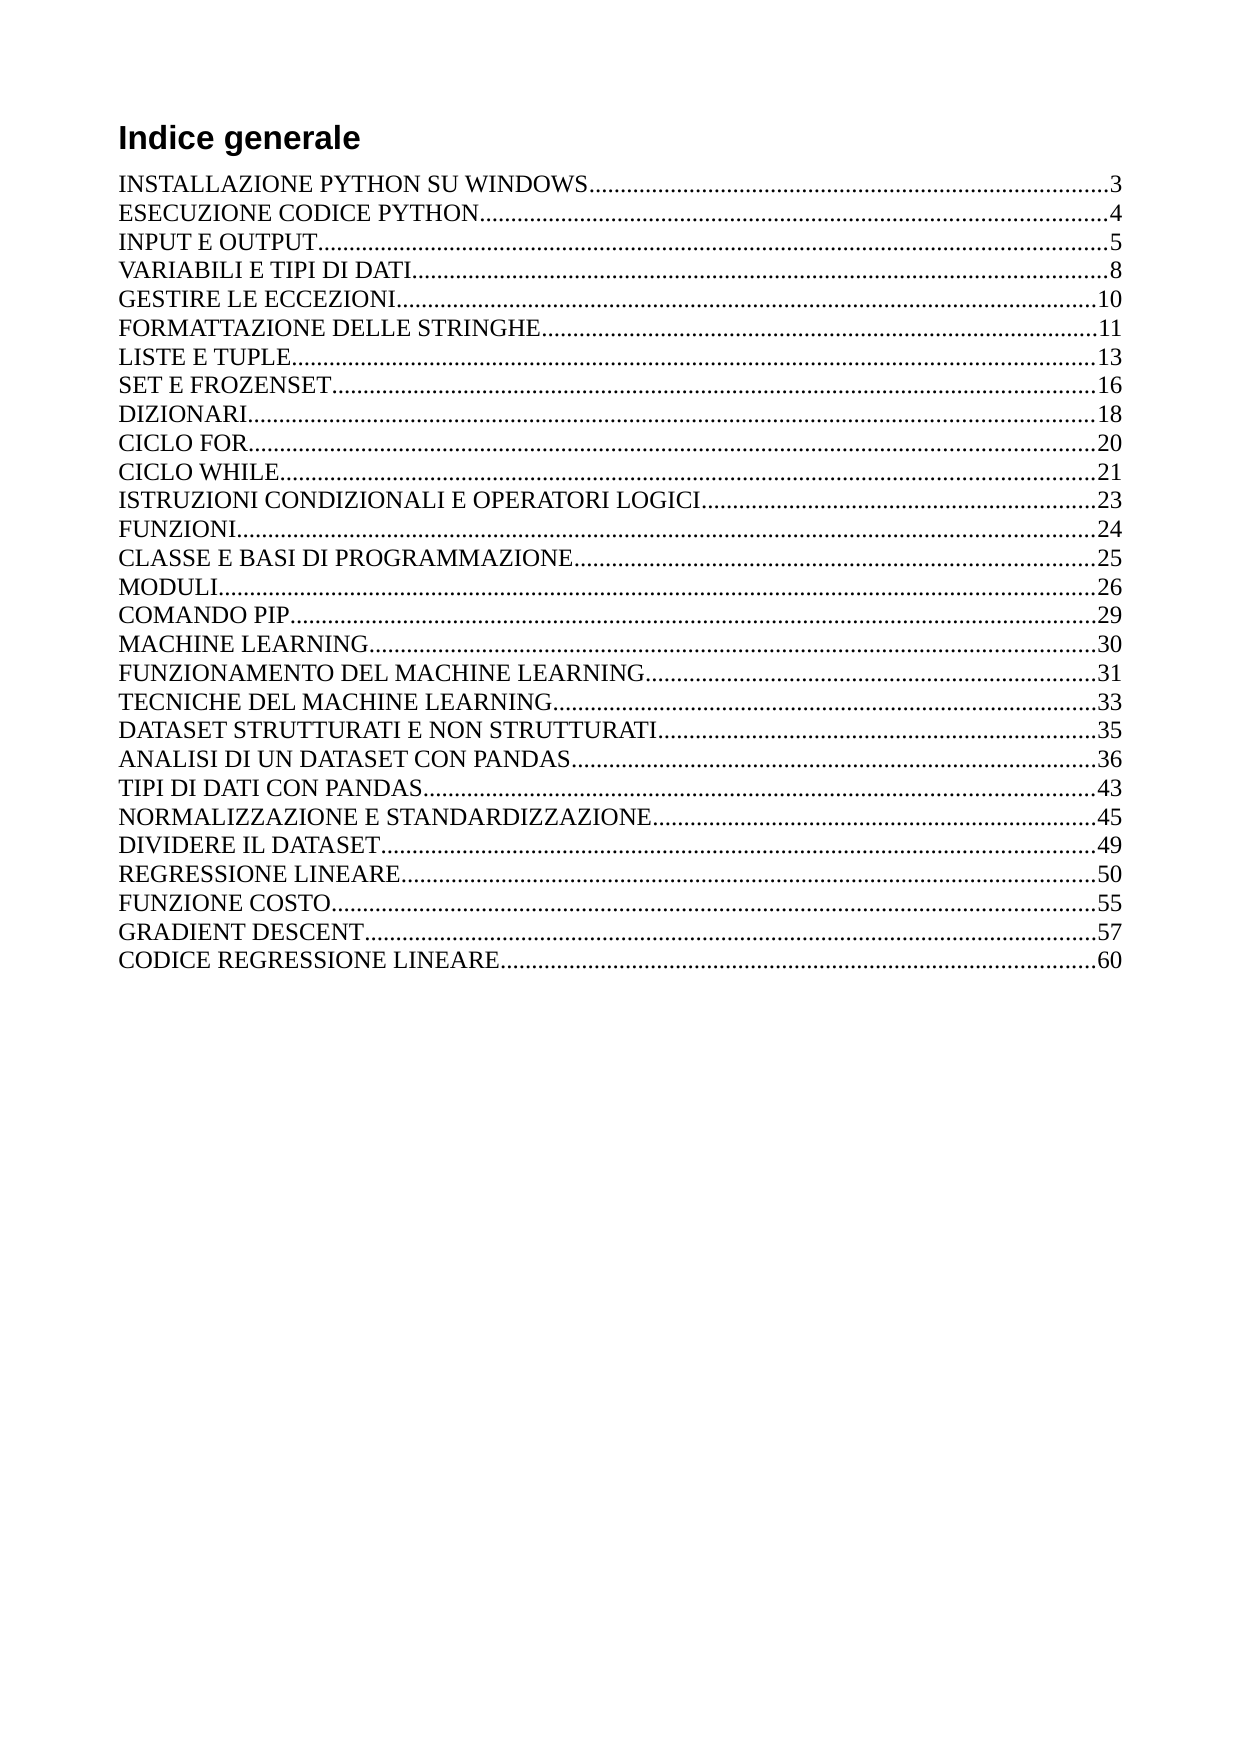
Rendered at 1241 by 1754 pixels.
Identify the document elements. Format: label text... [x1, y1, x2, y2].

text FUNZIONAMENTO DEL MACHINE LEARNING 31 [118, 658, 1122, 687]
text ESECUZIONE CODICE PYTHON 4 [118, 198, 1122, 227]
text DIZIONARI 18 [118, 399, 1122, 428]
text NORMALIZZAZIONE E STANDARDIZZAZIONE 45 [118, 802, 1122, 830]
text MACHINE LEARNING 30 [118, 629, 1122, 658]
text INPUT E OUTPUT 5 [118, 227, 1122, 255]
text CLASSE E BASI DI PROGRAMMAZIONE 25 [118, 543, 1122, 572]
text REGRESSIONE LINEARE 50 [118, 859, 1122, 888]
text CICLO WHILE 21 [118, 457, 1122, 485]
text GRADIENT DESCENT 57 [118, 917, 1122, 945]
text COMANDO PIP 29 [118, 600, 1122, 629]
text TECNICHE DEL MACHINE LEARNING 33 [118, 687, 1122, 715]
text FORMATTAZIONE DELLE STRINGHE 11 [118, 313, 1122, 342]
text TIPI DI DATI CON PANDAS 43 [118, 773, 1122, 802]
text SET E FROZENSET 16 [118, 370, 1122, 399]
text FUNZIONE COSTO 55 [118, 888, 1122, 917]
text ISTRUZIONI CONDIZIONALI E OPERATORI LOGICI 23 [118, 485, 1122, 514]
text LISTE E TUPLE 13 [118, 342, 1122, 370]
text DATASET STRUTTURATI E NON STRUTTURATI 35 [118, 715, 1122, 744]
text FUNZIONI 24 [118, 514, 1122, 543]
subtitle Indice generale [118, 118, 1122, 157]
text GESTIRE LE ECCEZIONI 10 [118, 284, 1122, 313]
text VARIABILI E TIPI DI DATI 8 [118, 255, 1122, 284]
text MODULI 26 [118, 572, 1122, 600]
text CODICE REGRESSIONE LINEARE 60 [118, 945, 1122, 974]
text INSTALLAZIONE PYTHON SU WINDOWS 3 [118, 169, 1122, 198]
text ANALISI DI UN DATASET CON PANDAS 36 [118, 744, 1122, 773]
text DIVIDERE IL DATASET 49 [118, 830, 1122, 859]
text CICLO FOR 20 [118, 428, 1122, 457]
